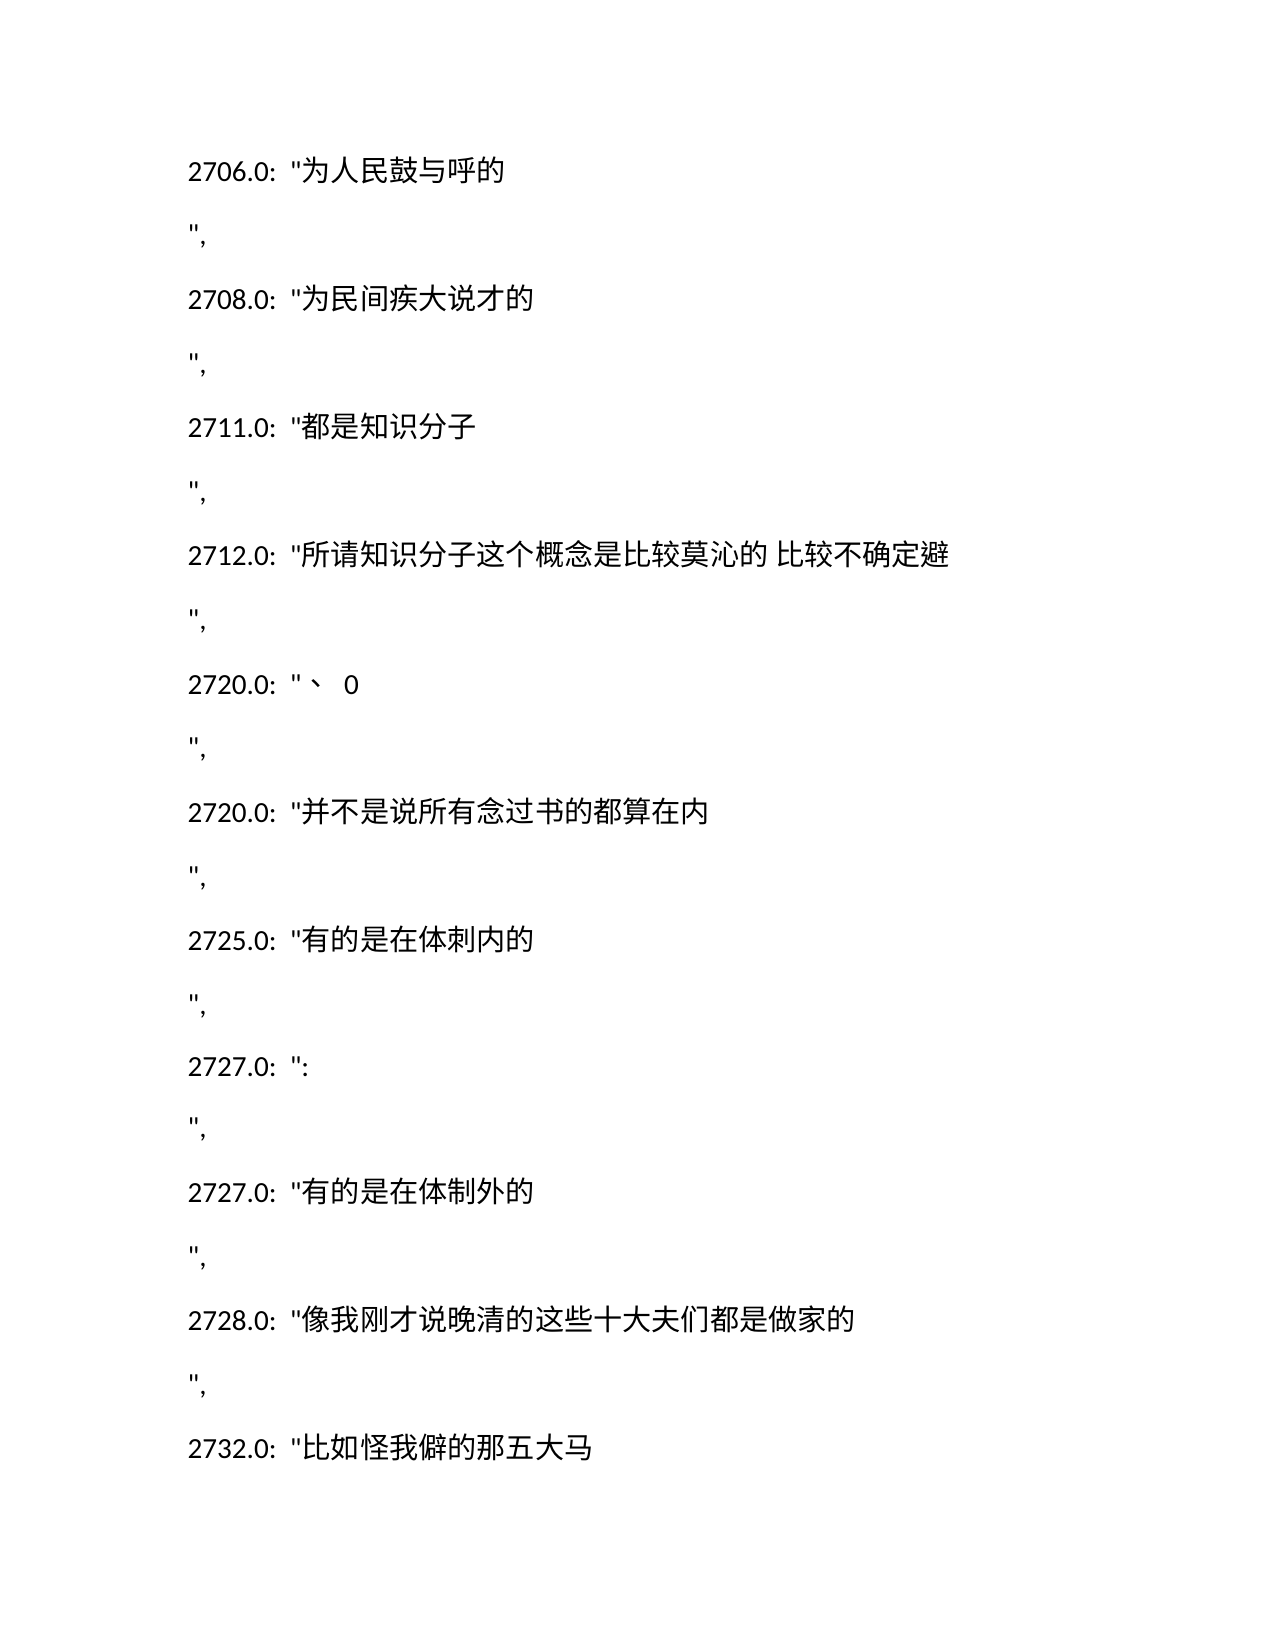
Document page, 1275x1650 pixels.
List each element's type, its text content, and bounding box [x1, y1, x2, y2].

text ", [187, 473, 1087, 508]
text 2727.0: "有的是在体制外的 [187, 1171, 1087, 1211]
text ", [187, 1238, 1087, 1273]
text ", [187, 1366, 1087, 1401]
text 2720.0: "、 0 [187, 663, 1087, 703]
text 2732.0: "比如怪我僻的那五大马 [187, 1428, 1087, 1467]
text ", [187, 216, 1087, 252]
text 2706.0: "为人民鼓与呼的 [187, 150, 1087, 190]
text 2727.0: ": [187, 1048, 1087, 1083]
text 2712.0: "所请知识分子这个概念是比较莫沁的 比较不确定避 [187, 535, 1087, 574]
text ", [187, 986, 1087, 1021]
text ", [187, 1109, 1087, 1145]
text ", [187, 729, 1087, 765]
text 2720.0: "并不是说所有念过书的都算在内 [187, 791, 1087, 831]
text 2728.0: "像我刚才说晚清的这些十大夫们都是做家的 [187, 1299, 1087, 1339]
text ", [187, 345, 1087, 380]
text 2708.0: "为民间疾大说才的 [187, 278, 1087, 318]
text 2711.0: "都是知识分子 [187, 406, 1087, 446]
text ", [187, 601, 1087, 637]
text 2725.0: "有的是在体刺内的 [187, 919, 1087, 959]
text ", [187, 858, 1087, 893]
